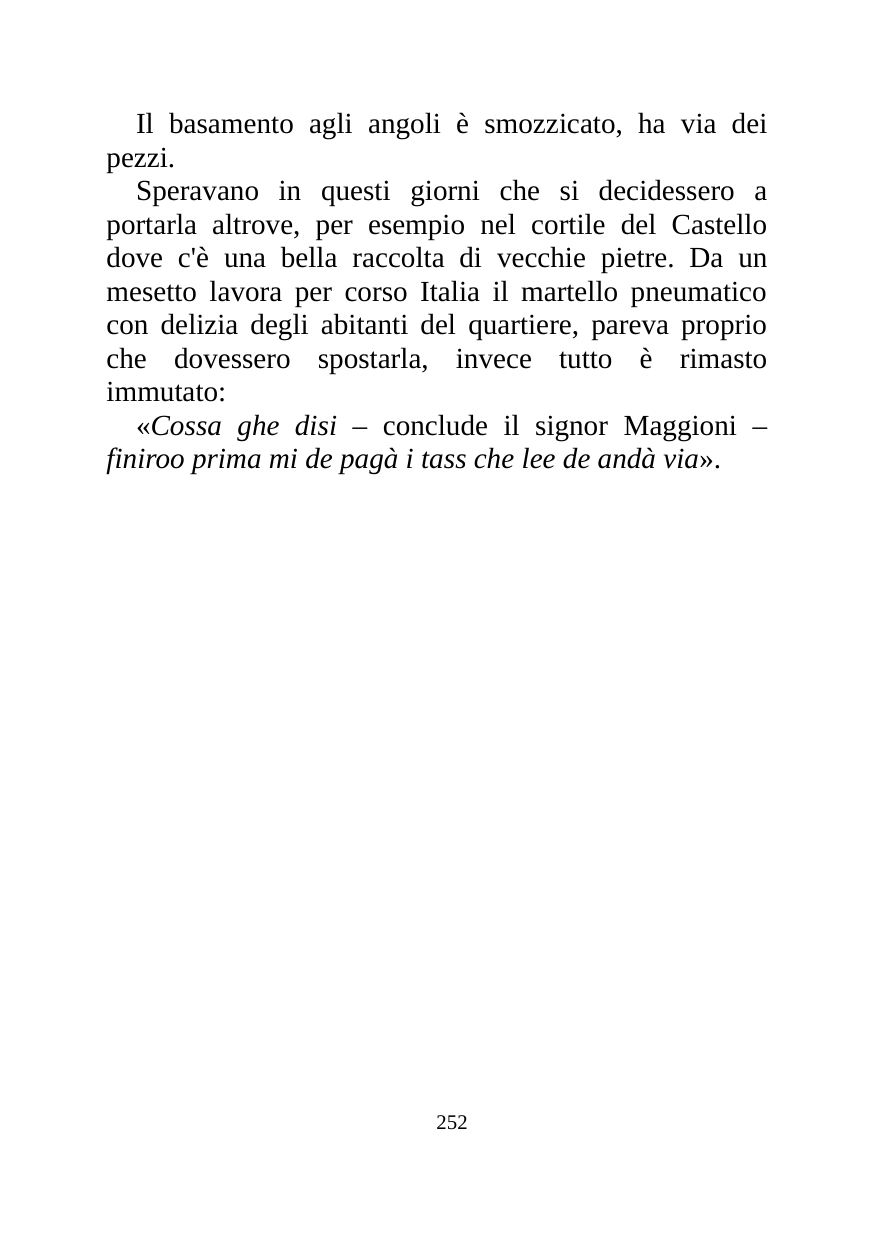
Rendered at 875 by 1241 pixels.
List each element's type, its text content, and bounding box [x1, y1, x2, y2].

text «Cossa ghe disi – conclude il signor Maggioni – finiroo prima mi de pagà i tass che lee de andà via». [106, 408, 768, 475]
text Speravano in questi giorni che si decidessero a portarla altrove, per esempio nel cortile del Castello dove c'è una bella raccolta di vecchie pietre. Da un mesetto lavora per corso Italia il martello pneumatico con delizia degli abitanti del quartiere, pareva proprio che dovessero spostarla, invece tutto è rimasto immutato: [106, 173, 768, 408]
text Il basamento agli angoli è smozzicato, ha via dei pezzi. [106, 106, 768, 173]
